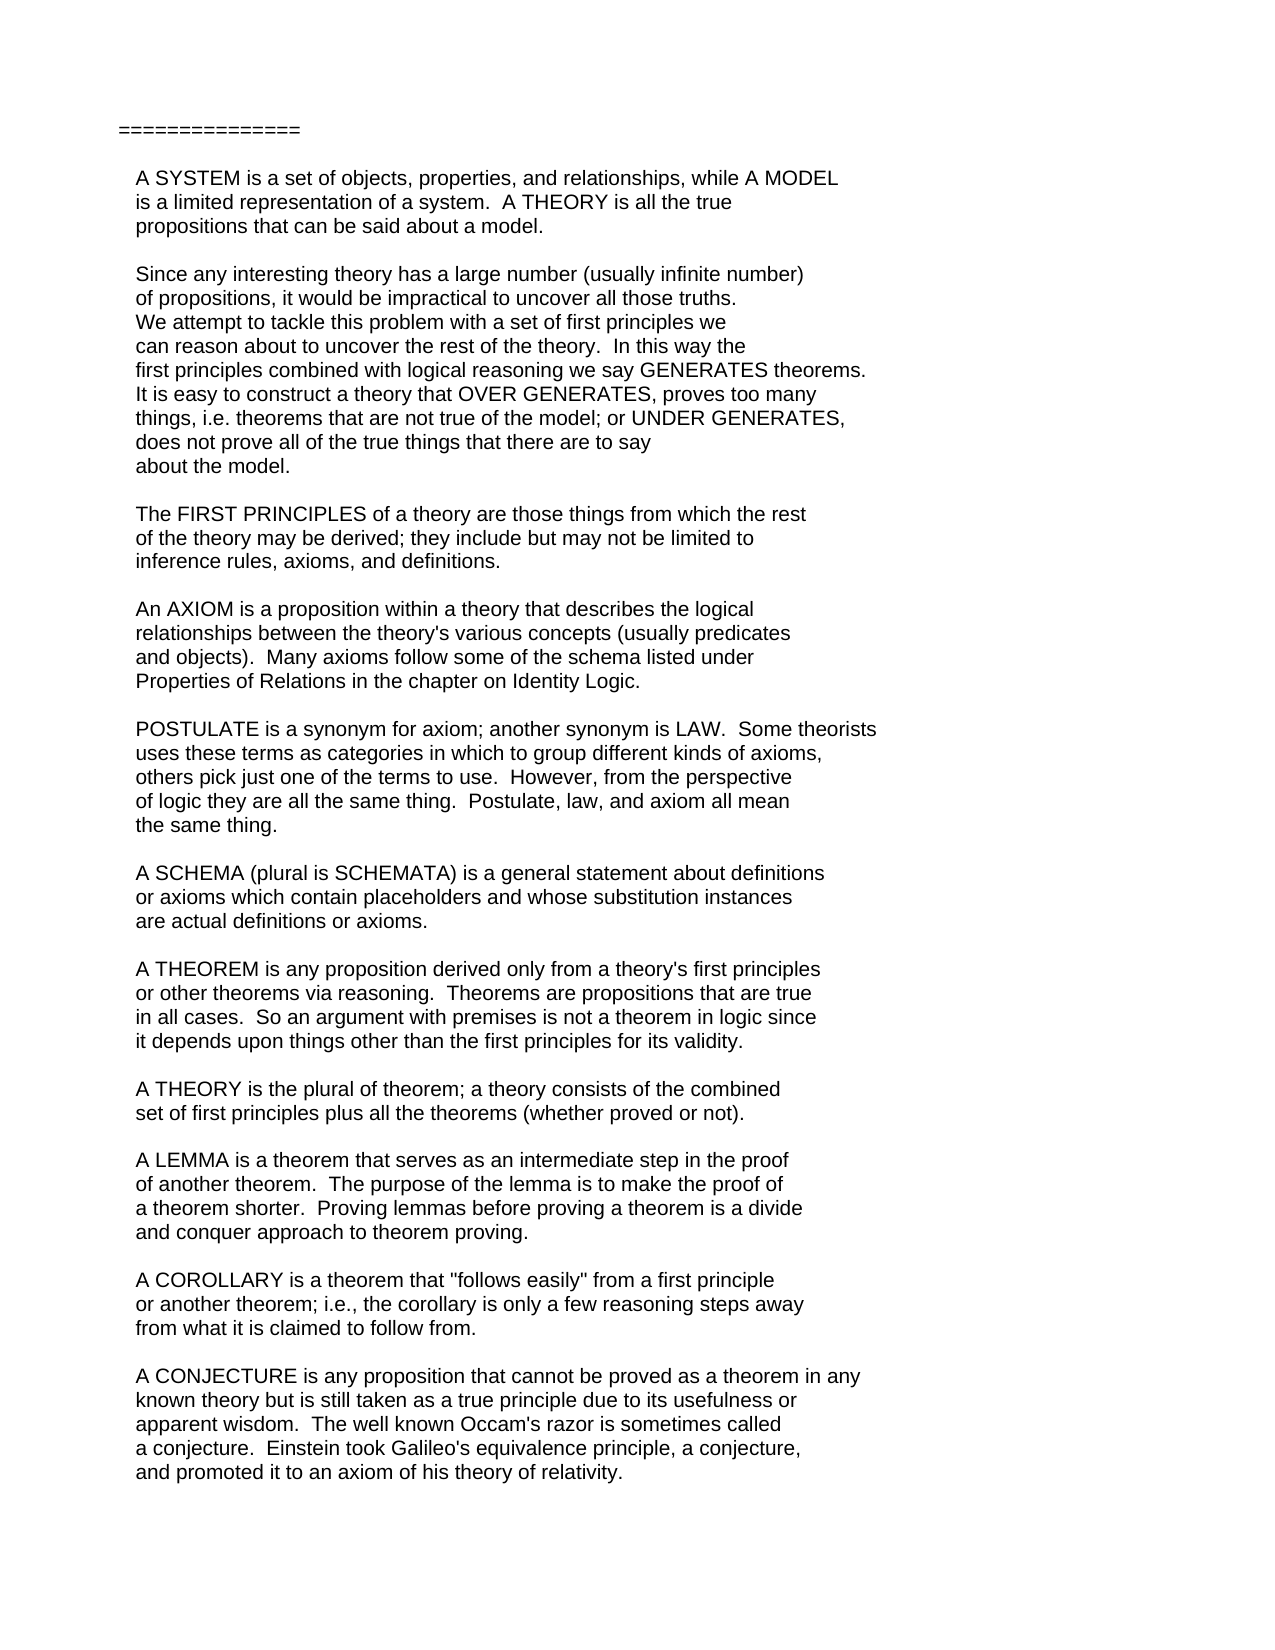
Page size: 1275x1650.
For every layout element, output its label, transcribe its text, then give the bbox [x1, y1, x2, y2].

text and objects). Many axioms follow some of the schema listed under [118, 645, 1157, 669]
text A LEMMA is a theorem that serves as an intermediate step in the proof [118, 1148, 1157, 1172]
text The FIRST PRINCIPLES of a theory are those things from which the rest [118, 501, 1157, 525]
text =============== [118, 118, 1157, 142]
text of propositions, it would be impractical to uncover all those truths. [118, 286, 1157, 310]
text An AXIOM is a proposition within a theory that describes the logical [118, 597, 1157, 621]
text or axioms which contain placeholders and whose substitution instances [118, 885, 1157, 909]
text propositions that can be said about a model. [118, 214, 1157, 238]
text of logic they are all the same thing. Postulate, law, and axiom all mean [118, 789, 1157, 813]
text of another theorem. The purpose of the lemma is to make the proof of [118, 1172, 1157, 1196]
text it depends upon things other than the first principles for its validity. [118, 1028, 1157, 1052]
text a conjecture. Einstein took Galileo's equivalence principle, a conjecture, [118, 1436, 1157, 1460]
text and conquer approach to theorem proving. [118, 1220, 1157, 1244]
text A THEORY is the plural of theorem; a theory consists of the combined [118, 1076, 1157, 1100]
text It is easy to construct a theory that OVER GENERATES, proves too many [118, 382, 1157, 406]
text of the theory may be derived; they include but may not be limited to [118, 525, 1157, 549]
text are actual definitions or axioms. [118, 909, 1157, 933]
text uses these terms as categories in which to group different kinds of axioms, [118, 741, 1157, 765]
text relationships between the theory's various concepts (usually predicates [118, 621, 1157, 645]
text Properties of Relations in the chapter on Identity Logic. [118, 669, 1157, 693]
text and promoted it to an axiom of his theory of relativity. [118, 1460, 1157, 1484]
text first principles combined with logical reasoning we say GENERATES theorems. [118, 358, 1157, 382]
text does not prove all of the true things that there are to say [118, 429, 1157, 453]
text others pick just one of the terms to use. However, from the perspective [118, 765, 1157, 789]
text a theorem shorter. Proving lemmas before proving a theorem is a divide [118, 1196, 1157, 1220]
text or other theorems via reasoning. Theorems are propositions that are true [118, 981, 1157, 1004]
text A SYSTEM is a set of objects, properties, and relationships, while A MODEL [118, 166, 1157, 190]
text about the model. [118, 453, 1157, 477]
text set of first principles plus all the theorems (whether proved or not). [118, 1100, 1157, 1124]
text or another theorem; i.e., the corollary is only a few reasoning steps away [118, 1292, 1157, 1316]
text things, i.e. theorems that are not true of the model; or UNDER GENERATES, [118, 406, 1157, 429]
text is a limited representation of a system. A THEORY is all the true [118, 190, 1157, 214]
text A COROLLARY is a theorem that "follows easily" from a first principle [118, 1268, 1157, 1292]
text known theory but is still taken as a true principle due to its usefulness or [118, 1388, 1157, 1412]
text from what it is claimed to follow from. [118, 1316, 1157, 1340]
text in all cases. So an argument with premises is not a theorem in logic since [118, 1004, 1157, 1028]
text can reason about to uncover the rest of the theory. In this way the [118, 334, 1157, 358]
text the same thing. [118, 813, 1157, 837]
text A THEOREM is any proposition derived only from a theory's first principles [118, 957, 1157, 981]
text A CONJECTURE is any proposition that cannot be proved as a theorem in any [118, 1364, 1157, 1388]
text We attempt to tackle this problem with a set of first principles we [118, 310, 1157, 334]
text POSTULATE is a synonym for axiom; another synonym is LAW. Some theorists [118, 717, 1157, 741]
text apparent wisdom. The well known Occam's razor is sometimes called [118, 1412, 1157, 1436]
text A SCHEMA (plural is SCHEMATA) is a general statement about definitions [118, 861, 1157, 885]
text inference rules, axioms, and definitions. [118, 549, 1157, 573]
text Since any interesting theory has a large number (usually infinite number) [118, 262, 1157, 286]
